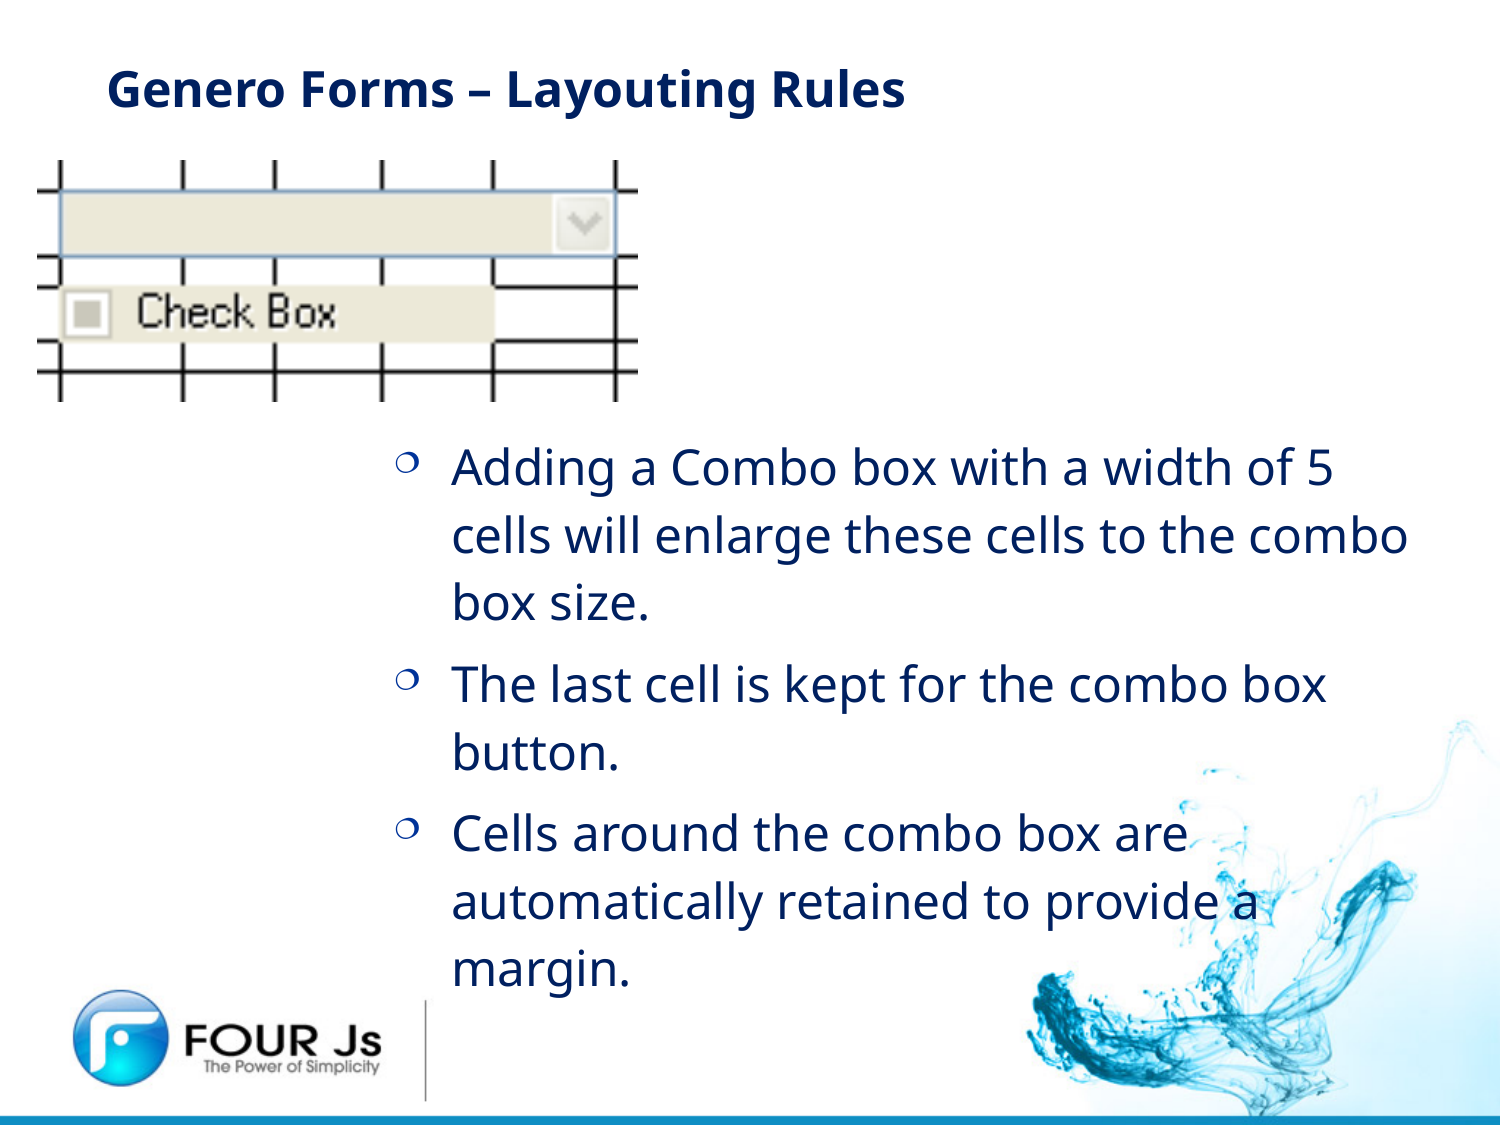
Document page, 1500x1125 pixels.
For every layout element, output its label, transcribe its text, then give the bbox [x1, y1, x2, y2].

picture [0, 0, 1500, 1117]
title Genero Forms – Layouting Rules [106, 35, 1388, 142]
text_box Adding a Combo box with a width of 5 cells will enlarge these cells to the combo box size. The last cell is kept for the combo box button. Cells around the combo box are automatically retained to provide a margin. [378, 425, 1441, 1013]
